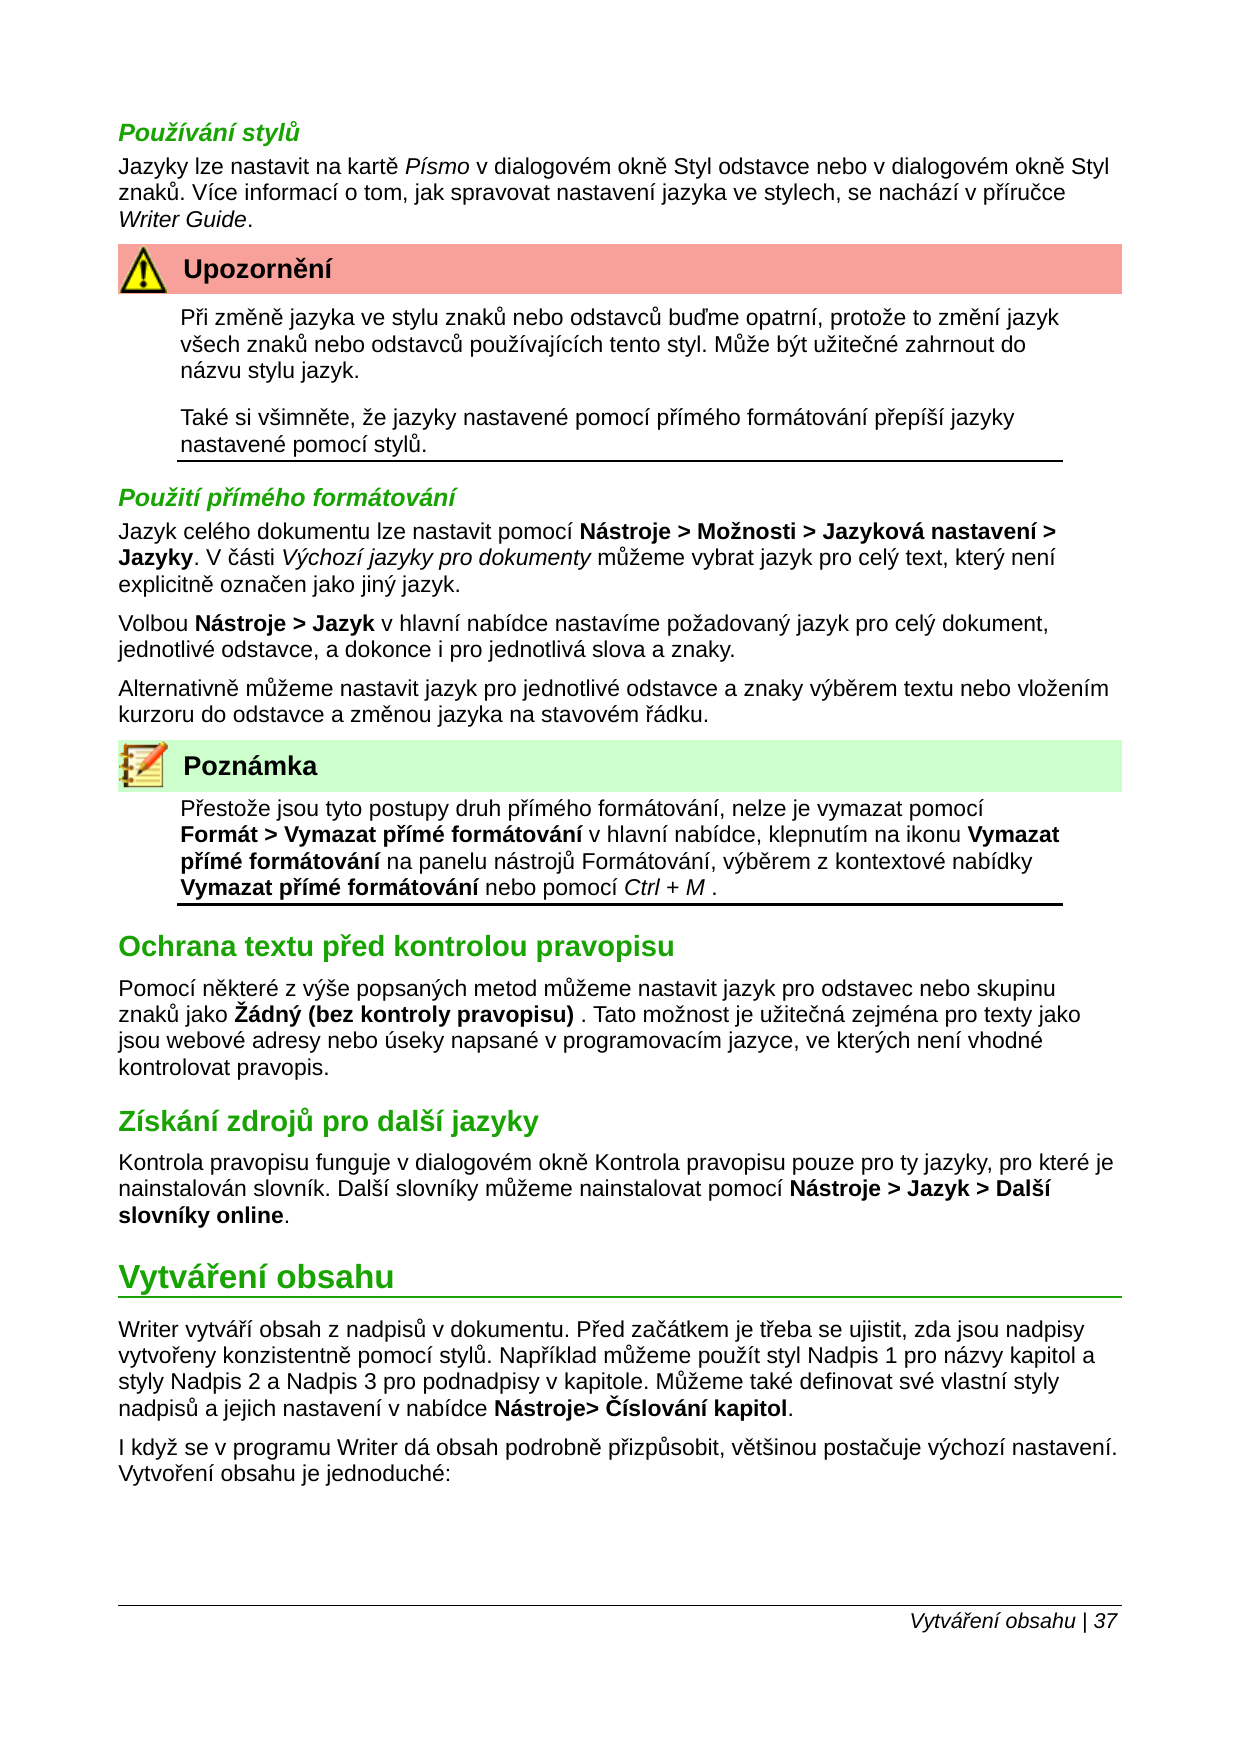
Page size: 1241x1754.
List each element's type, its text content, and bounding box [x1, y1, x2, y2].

text Writer vytváří obsah z nadpisů v dokumentu. Před začátkem je třeba se ujistit, zda jsou nadpisy vytvořeny konzistentně pomocí stylů. Například můžeme použít styl Nadpis 1 pro názvy kapitol a styly Nadpis 2 a Nadpis 3 pro podnadpisy v kapitole. Můžeme také definovat své vlastní styly nadpisů a jejich nastavení v nabídce Nástroje> Číslování kapitol. [118, 1316, 1122, 1421]
subtitle Vytváření obsahu [118, 1257, 1122, 1296]
subtitle Získání zdrojů pro další jazyky [118, 1103, 1122, 1137]
text Alternativně můžeme nastavit jazyk pro jednotlivé odstavce a znaky výběrem textu nebo vložením kurzoru do odstavce a změnou jazyka na stavovém řádku. [118, 675, 1122, 727]
subtitle Ochrana textu před kontrolou pravopisu [118, 929, 1122, 963]
text I když se v programu Writer dá obsah podrobně přizpůsobit, většinou postačuje výchozí nastavení. Vytvoření obsahu je jednoduché: [118, 1433, 1122, 1486]
subtitle Upozornění [118, 244, 1122, 294]
subtitle Poznámka [118, 740, 1122, 792]
text Volbou Nástroje > Jazyk v hlavní nabídce nastavíme požadovaný jazyk pro celý dokument, jednotlivé odstavce, a dokonce i pro jednotlivá slova a znaky. [118, 609, 1122, 662]
text Při změně jazyka ve stylu znaků nebo odstavců buďme opatrní, protože to změní jazyk všech znaků nebo odstavců používajících tento styl. Může být užitečné zahrnout do názvu stylu jazyk. [177, 301, 1063, 383]
picture [119, 740, 170, 791]
subtitle Použití přímého formátování [118, 483, 1122, 512]
text Jazyk celého dokumentu lze nastavit pomocí Nástroje > Možnosti > Jazyková nastavení > Jazyky. V části Výchozí jazyky pro dokumenty můžeme vybrat jazyk pro celý text, který není explicitně označen jako jiný jazyk. [118, 518, 1122, 597]
text Jazyky lze nastavit na kartě Písmo v dialogovém okně Styl odstavce nebo v dialogovém okně Styl znaků. Více informací o tom, jak spravovat nastavení jazyka ve stylech, se nachází v příručce Writer Guide. [118, 153, 1122, 232]
picture [119, 245, 167, 293]
subtitle Používání stylů [118, 118, 1122, 147]
text Přestože jsou tyto postupy druh přímého formátování, nelze je vymazat pomocí Formát > Vymazat přímé formátování v hlavní nabídce, klepnutím na ikonu Vymazat přímé formátování na panelu nástrojů Formátování, výběrem z kontextové nabídky Vymazat přímé formátování nebo pomocí Ctrl + M . [177, 792, 1063, 903]
text Kontrola pravopisu funguje v dialogovém okně Kontrola pravopisu pouze pro ty jazyky, pro které je nainstalován slovník. Další slovníky můžeme nainstalovat pomocí Nástroje > Jazyk > Další slovníky online. [118, 1149, 1122, 1228]
text Také si všimněte, že jazyky nastavené pomocí přímého formátování přepíší jazyky nastavené pomocí stylů. [177, 401, 1063, 460]
text Pomocí některé z výše popsaných metod můžeme nastavit jazyk pro odstavec nebo skupinu znaků jako Žádný (bez kontroly pravopisu) . Tato možnost je užitečná zejména pro texty jako jsou webové adresy nebo úseky napsané v programovacím jazyce, ve kterých není vhodné kontrolovat pravopis. [118, 974, 1122, 1080]
